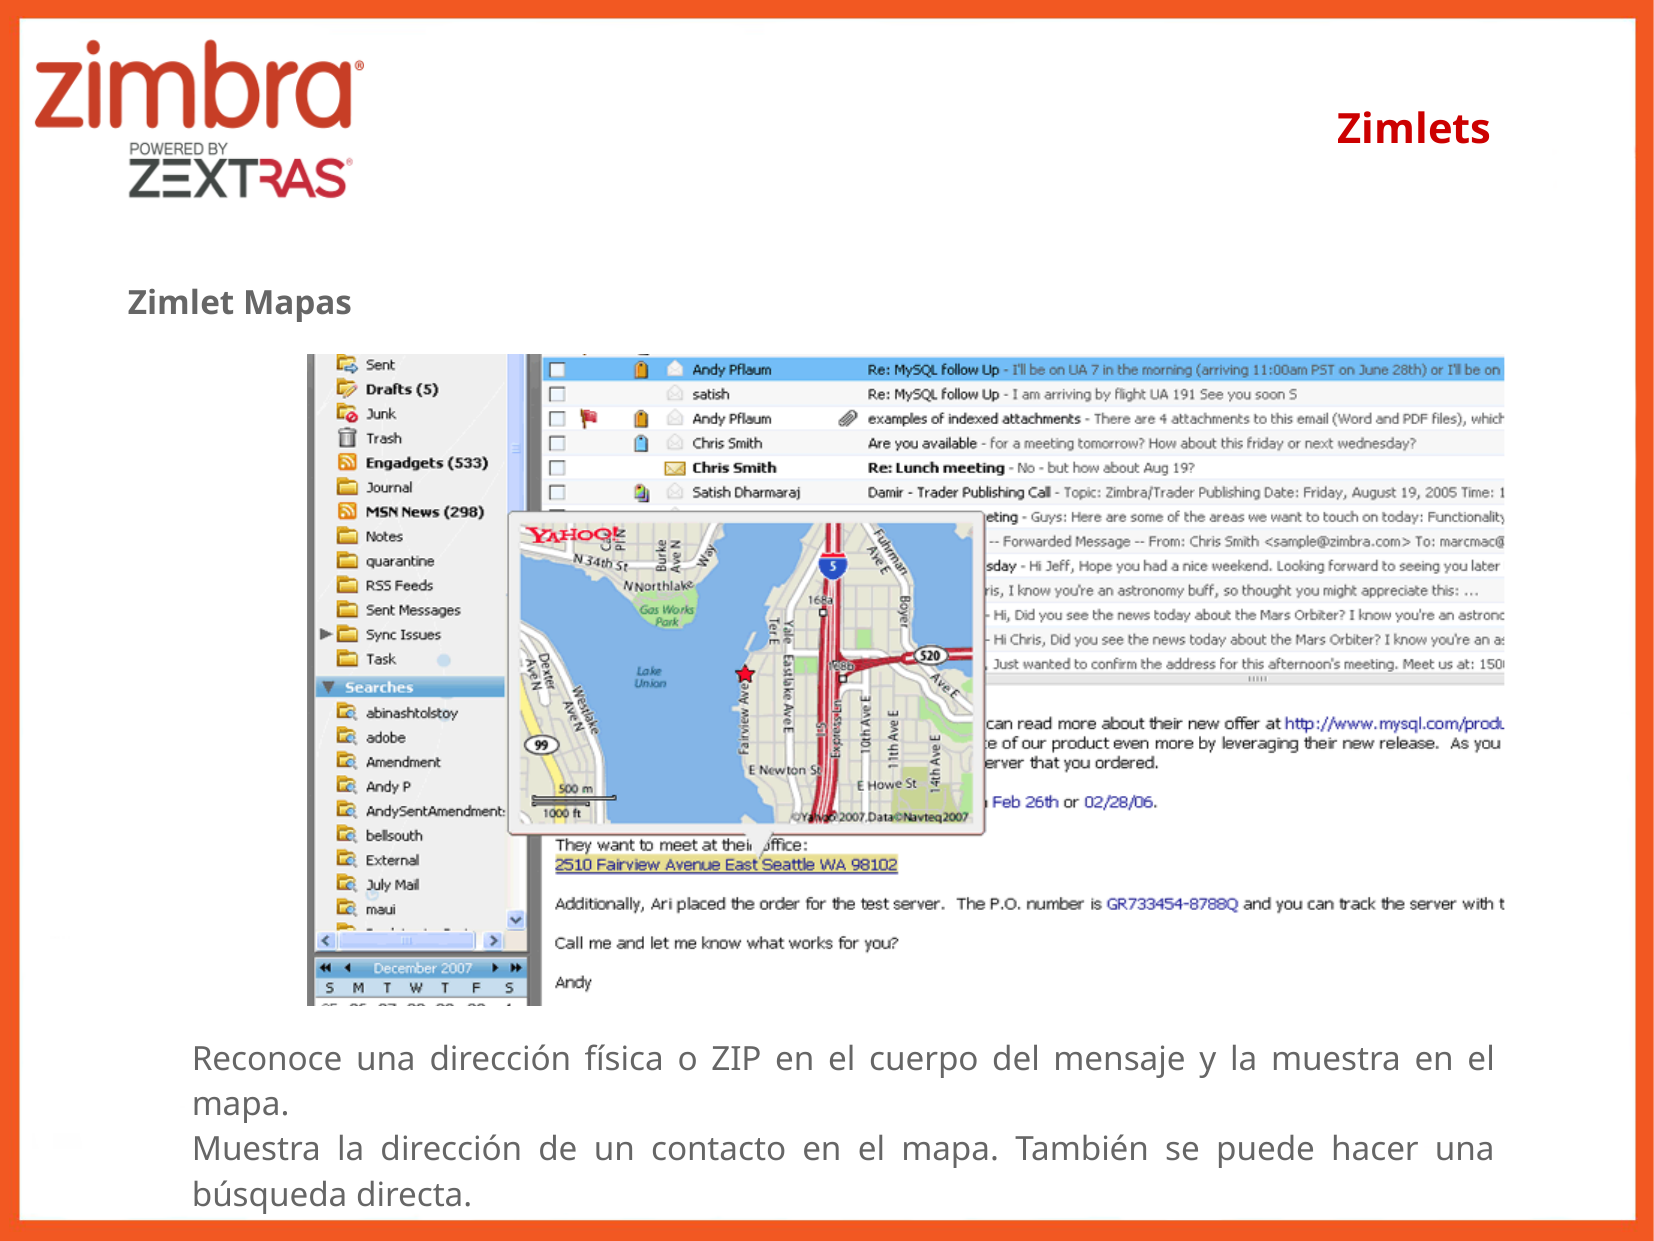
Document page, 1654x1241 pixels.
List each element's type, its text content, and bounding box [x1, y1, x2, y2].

text_box Zimlets [1322, 94, 1536, 142]
text_box Zimlet Mapas [113, 271, 556, 324]
picture [0, 0, 1654, 1241]
text_box Reconoce una dirección física o ZIP en el cuerpo del mensaje y la muestra en el mapa. Muestra la dirección de un contacto en el mapa. También se puede hacer una búsqueda directa. [177, 1027, 1512, 1195]
